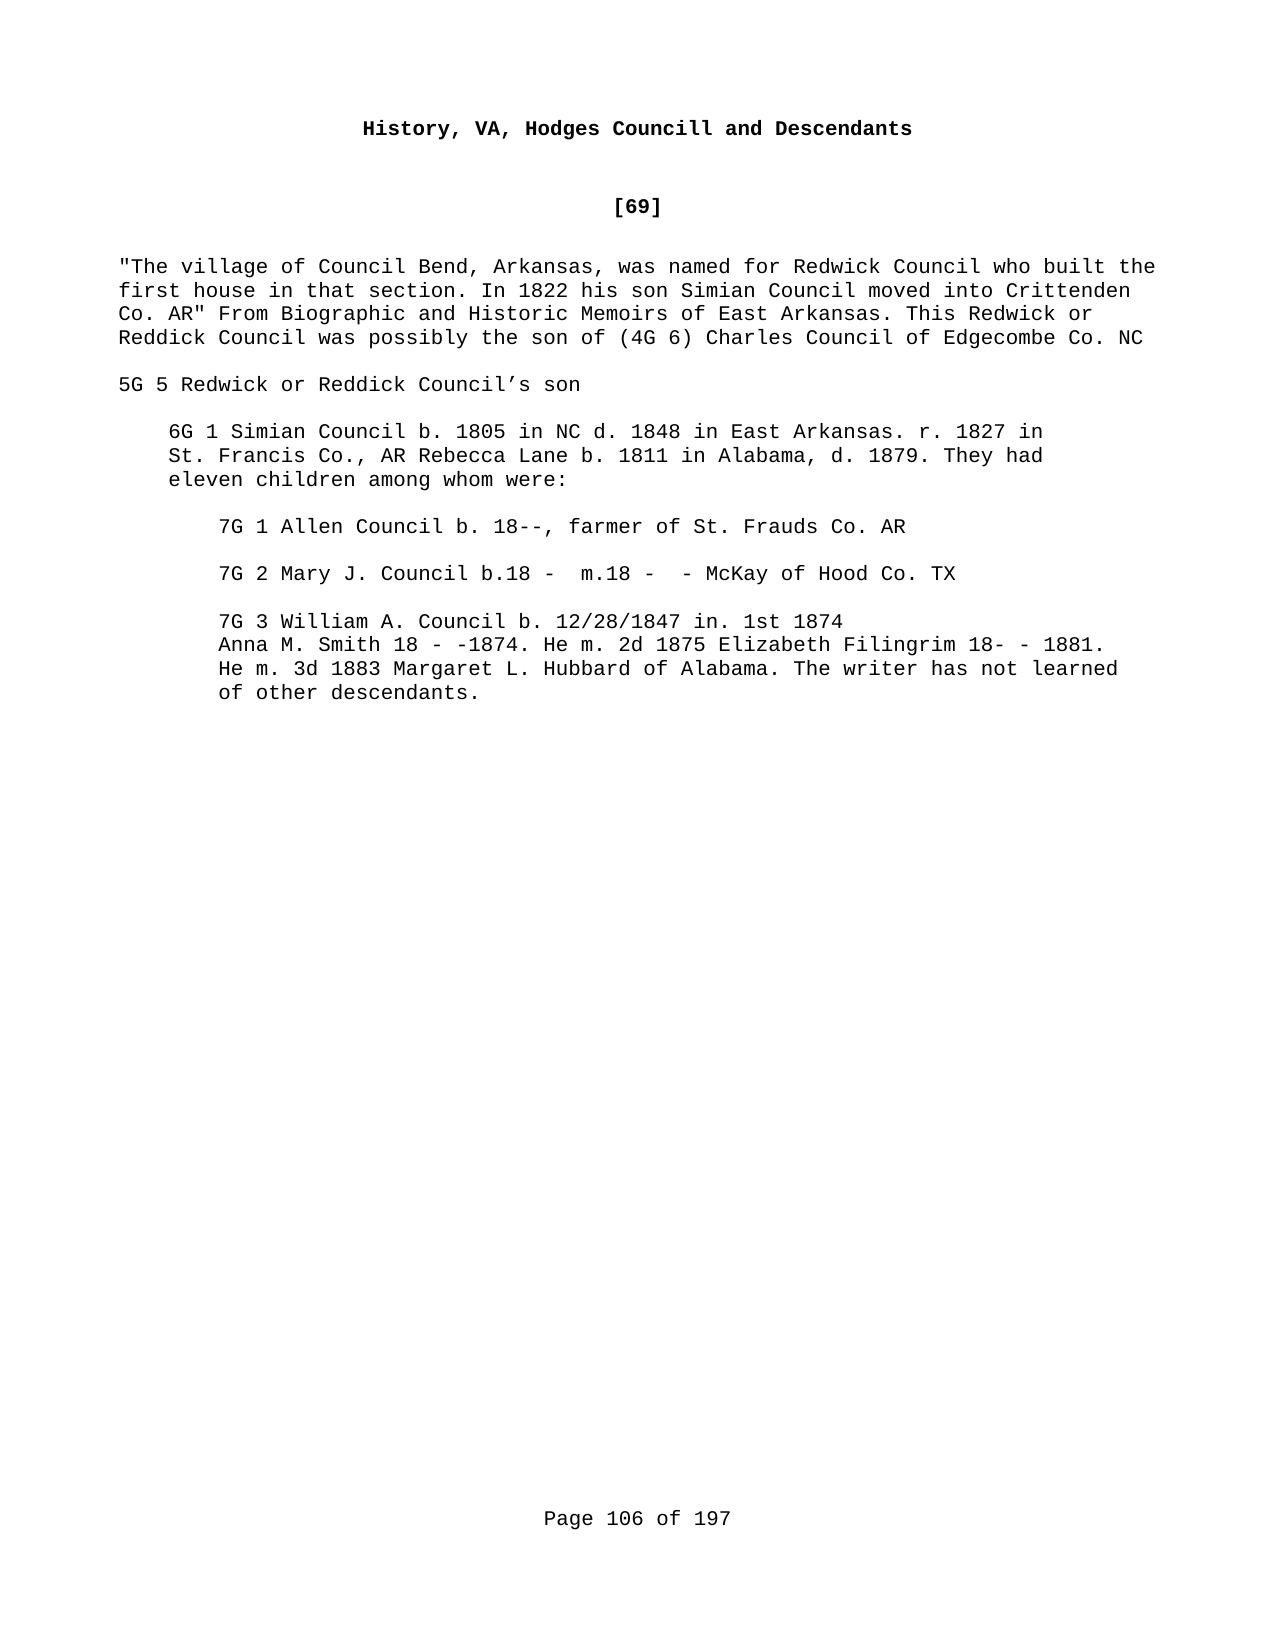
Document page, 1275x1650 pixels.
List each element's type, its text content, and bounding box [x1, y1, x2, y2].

text He m. 3d 1883 Margaret L. Hubbard of Alabama. The writer has not learned [118, 658, 1157, 682]
text 5G 5 Redwick or Reddick Council’s son [118, 374, 1157, 398]
text 6G 1 Simian Council b. 1805 in NC d. 1848 in East Arkansas. r. 1827 in [118, 422, 1157, 445]
text 7G 1 Allen Council b. 18--, farmer of St. Frauds Co. AR [118, 516, 1157, 540]
text "The village of Council Bend, Arkansas, was named for Redwick Council who built the first house in that section. In 1822 his son Simian Council moved into Crittenden Co. AR" From Biographic and Historic Memoirs of East Arkansas. This Redwick or Reddick Council was possibly the son of (4G 6) Charles Council of Edgecombe Co. NC [118, 256, 1157, 351]
text Anna M. Smith 18 - -1874. He m. 2d 1875 Elizabeth Filingrim 18- - 1881. [118, 634, 1157, 658]
text St. Francis Co., AR Rebecca Lane b. 1811 in Alabama, d. 1879. They had [118, 445, 1157, 469]
text 7G 3 William A. Council b. 12/28/1847 in. 1st 1874 [118, 611, 1157, 634]
text of other descendants. [118, 682, 1157, 705]
subtitle [69] [118, 196, 1157, 220]
text 7G 2 Mary J. Council b.18 - m.18 - - McKay of Hood Co. TX [118, 563, 1157, 587]
text eleven children among whom were: [118, 469, 1157, 492]
